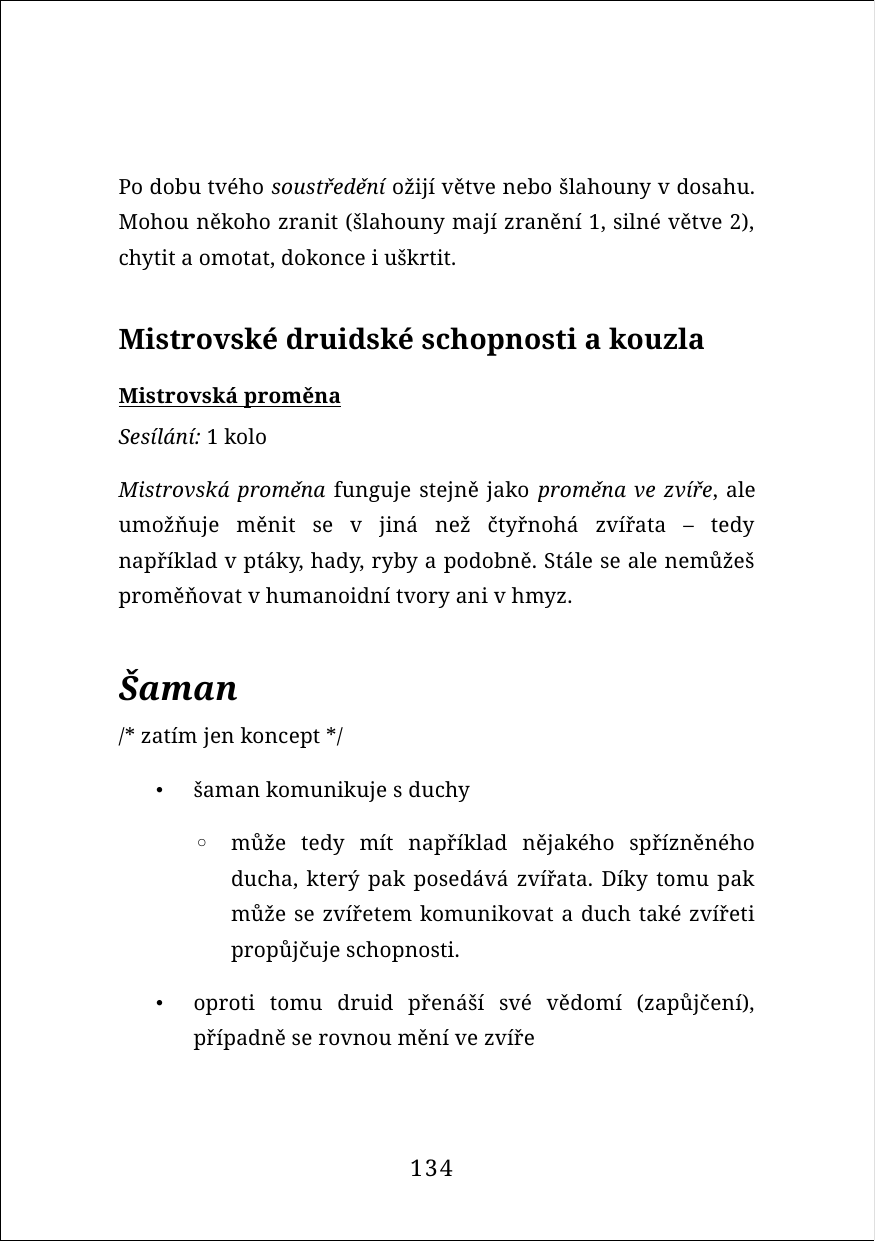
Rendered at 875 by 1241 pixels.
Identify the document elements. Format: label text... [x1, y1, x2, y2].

subtitle Mistrovská proměna [118, 382, 756, 410]
text /* zatím jen koncept */ [118, 722, 756, 750]
list oproti tomu druid přenáší své vědomí (zapůjčení), případně se rovnou mění ve zvíře [156, 988, 756, 1052]
list šaman komunikuje s duchy [156, 775, 756, 803]
list může tedy mít například nějakého spřízněného ducha, který pak posedává zvířata. Díky tomu pak může se zvířetem komunikovat a duch také zvířeti propůjčuje schopnosti. [193, 828, 756, 963]
subtitle Šaman [118, 664, 756, 710]
text Sesílání: 1 kolo [118, 422, 756, 450]
text Po dobu tvého soustředění ožijí větve nebo šlahouny v dosahu. Mohou někoho zranit (šlahouny mají zranění 1, silné větve 2), chytit a omotat, dokonce i uškrtit. [118, 172, 756, 271]
text Mistrovská proměna funguje stejně jako proměna ve zvíře, ale umožňuje měnit se v jiná než čtyřnohá zvířata – tedy například v ptáky, hady, ryby a podobně. Stále se ale nemůžeš proměňovat v humanoidní tvory ani v hmyz. [118, 475, 756, 610]
subtitle Mistrovské druidské schopnosti a kouzla [118, 320, 756, 358]
